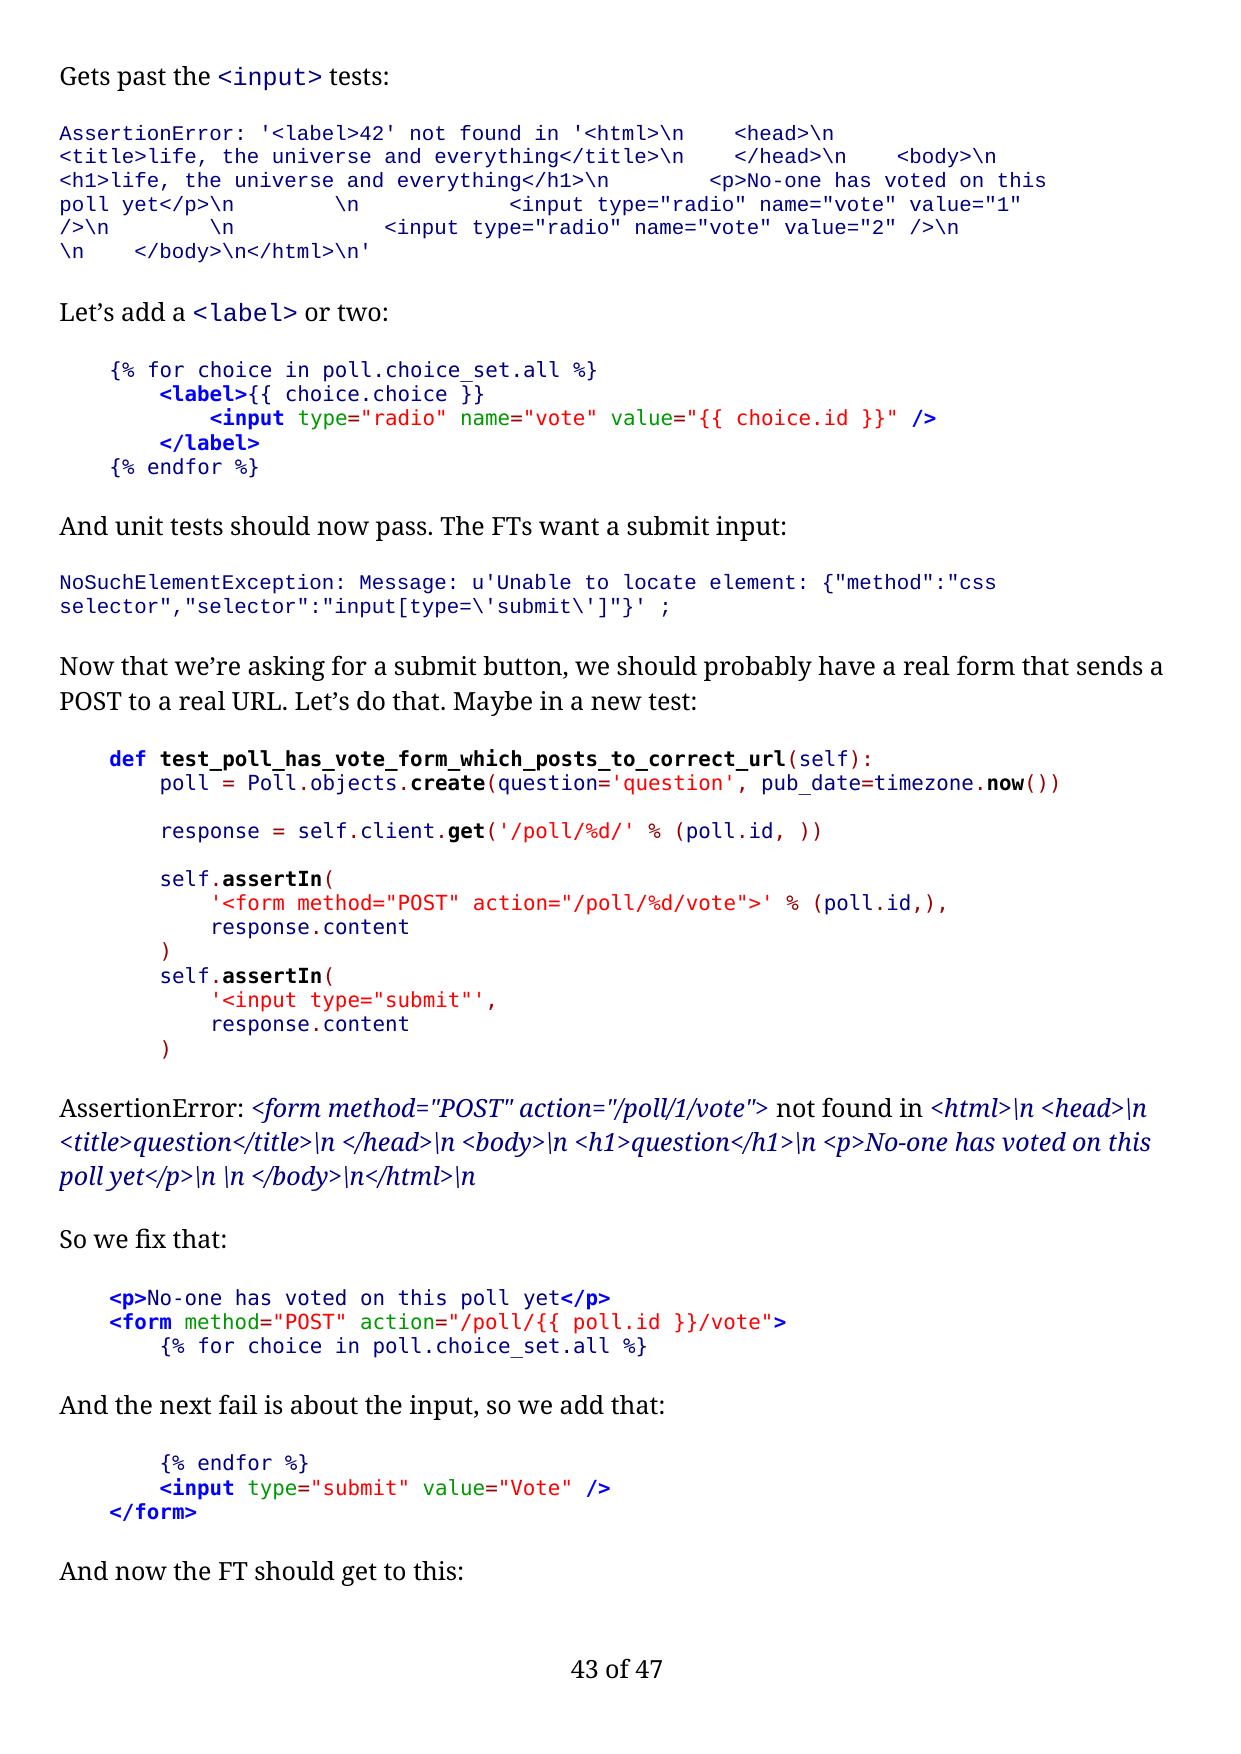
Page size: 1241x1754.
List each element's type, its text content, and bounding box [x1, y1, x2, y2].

text {% endfor %} [59, 1451, 1181, 1476]
text <input type="submit" value="Vote" /> [59, 1476, 1181, 1500]
text <title>life, the universe and everything</title>\n </head>\n <body>\n [59, 146, 1181, 170]
text \n </body>\n</html>\n' [59, 241, 1181, 265]
text poll = Poll.objects.create(question='question', pub_date=timezone.now()) [59, 771, 1181, 795]
text response.content [59, 915, 1181, 939]
text Now that we’re asking for a submit button, we should probably have a real form that sends a POST to a real URL. Let’s do that. Maybe in a new test: [59, 649, 1181, 717]
text <input type="radio" name="vote" value="{{ choice.id }}" /> [59, 406, 1181, 431]
text <form method="POST" action="/poll/{{ poll.id }}/vote"> [59, 1310, 1181, 1334]
text {% for choice in poll.choice_set.all %} [59, 1334, 1181, 1358]
text poll yet</p>\n \n <input type="radio" name="vote" value="1" [59, 194, 1181, 217]
text Gets past the <input> tests: [59, 59, 1181, 93]
text </label> [59, 431, 1181, 455]
text def test_poll_has_vote_form_which_posts_to_correct_url(self): [59, 747, 1181, 771]
text <p>No-one has voted on this poll yet</p> [59, 1286, 1181, 1310]
text So we fix that: [59, 1222, 1181, 1256]
text {% for choice in poll.choice_set.all %} [59, 358, 1181, 382]
text And the next fail is about the input, so we add that: [59, 1388, 1181, 1422]
text NoSuchElementException: Message: u'Unable to locate element: {"method":"css selector","selector":"input[type=\'submit\']"}' ; [59, 572, 1181, 619]
text response = self.client.get('/poll/%d/' % (poll.id, )) [59, 819, 1181, 843]
text And unit tests should now pass. The FTs want a submit input: [59, 509, 1181, 543]
text Let’s add a <label> or two: [59, 294, 1181, 328]
text />\n \n <input type="radio" name="vote" value="2" />\n [59, 217, 1181, 241]
text <h1>life, the universe and everything</h1>\n <p>No-one has voted on this [59, 170, 1181, 194]
text '<input type="submit"', [59, 988, 1181, 1012]
text self.assertIn( [59, 964, 1181, 988]
text And now the FT should get to this: [59, 1554, 1181, 1588]
text {% endfor %} [59, 455, 1181, 479]
text AssertionError: '<label>42' not found in '<html>\n <head>\n [59, 123, 1181, 146]
text <label>{{ choice.choice }} [59, 382, 1181, 406]
text '<form method="POST" action="/poll/%d/vote">' % (poll.id,), [59, 891, 1181, 915]
text self.assertIn( [59, 867, 1181, 891]
text ) [59, 939, 1181, 964]
text </form> [59, 1500, 1181, 1524]
text ) [59, 1037, 1181, 1061]
text AssertionError: <form method="POST" action="/poll/1/vote"> not found in <html>\n <head>\n <title>question</title>\n </head>\n <body>\n <h1>question</h1>\n <p>No-one has voted on this poll yet</p>\n \n </body>\n</html>\n [59, 1090, 1181, 1193]
text response.content [59, 1012, 1181, 1037]
